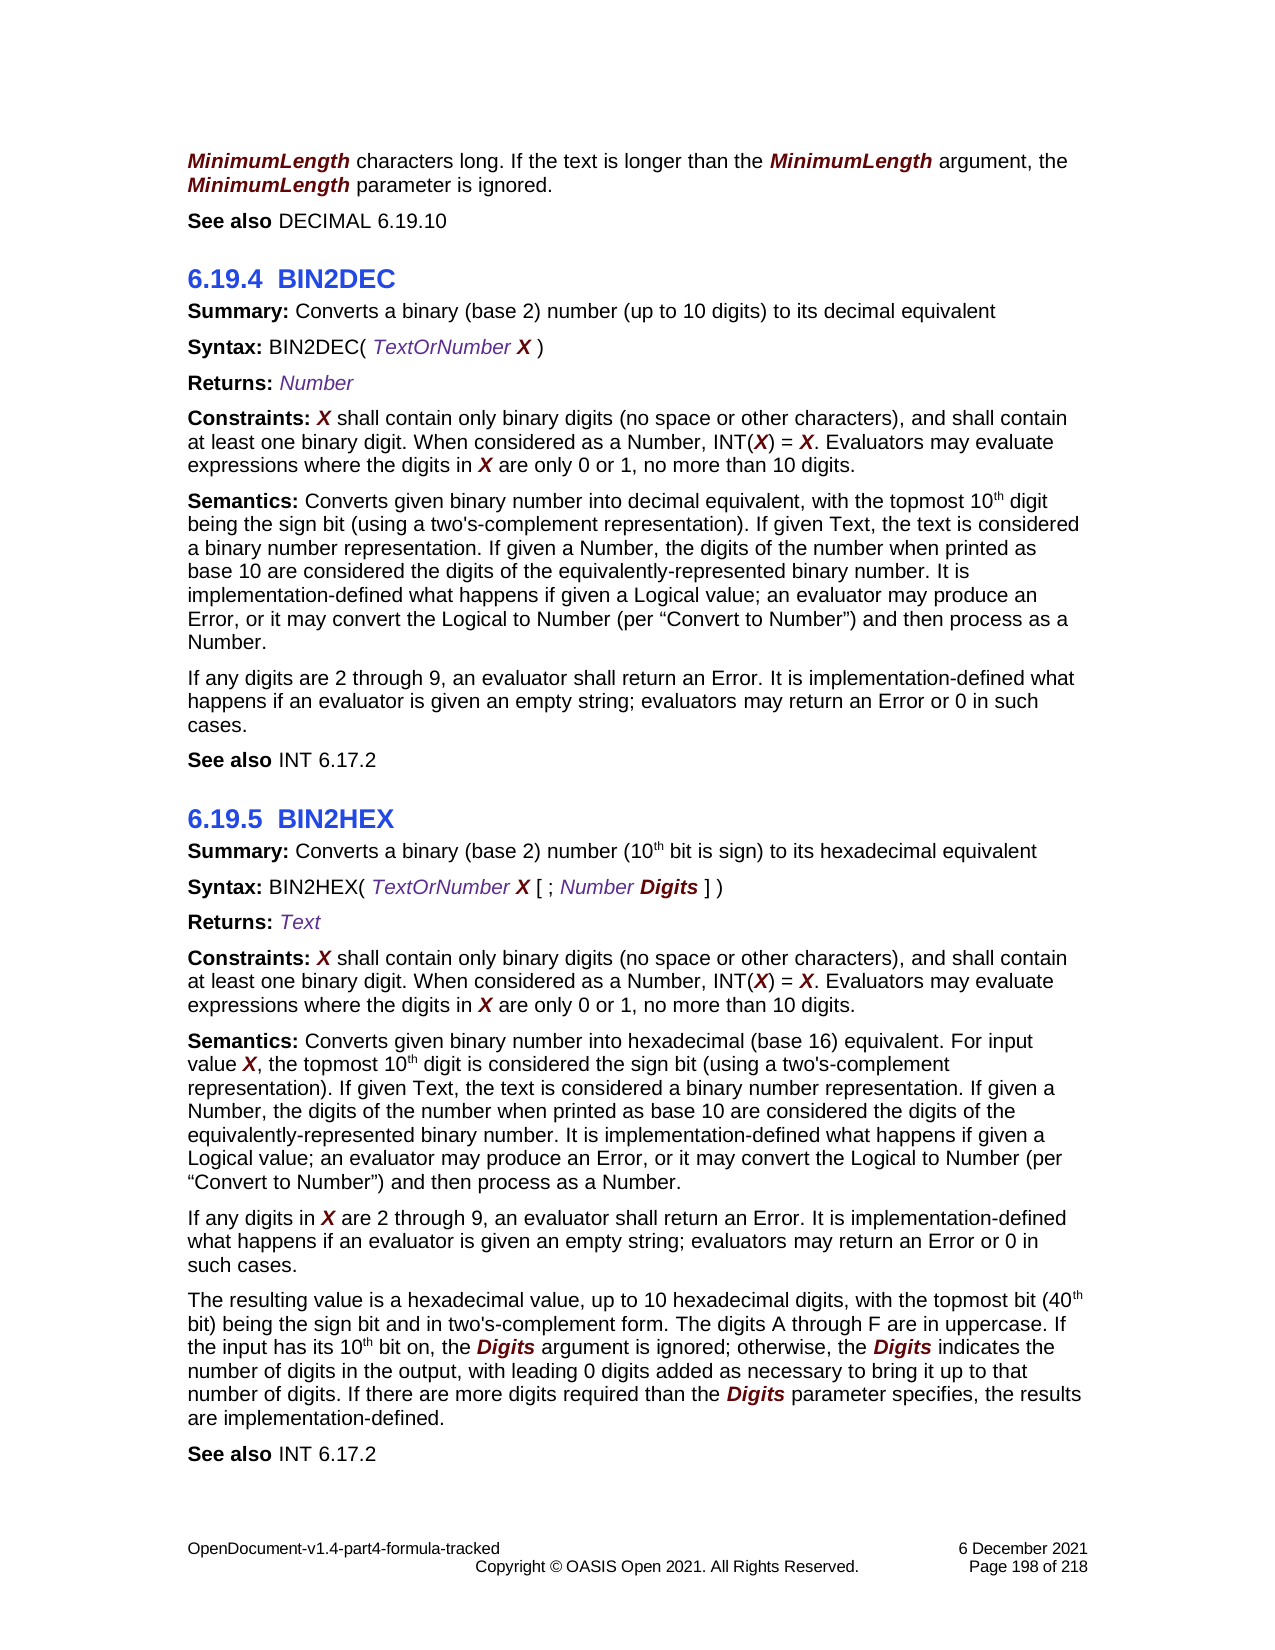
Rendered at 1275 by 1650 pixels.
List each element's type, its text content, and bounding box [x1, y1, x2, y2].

text Syntax: BIN2HEX( TextOrNumber X [ ; Number Digits ] ) [187, 875, 1088, 899]
text See also DECIMAL 6.19.10 [187, 209, 1088, 233]
text Returns: Text [187, 911, 1088, 934]
text If any digits in X are 2 through 9, an evaluator shall return an Error. It is implementation-defined what happens if an evaluator is given an empty string; evaluators may return an Error or 0 in such cases. [187, 1206, 1088, 1277]
text Returns: Number [187, 371, 1088, 394]
text Semantics: Converts given binary number into decimal equivalent, with the topmost 10th digit being the sign bit (using a two's-complement representation). If given Text, the text is considered a binary number representation. If given a Number, the digits of the number when printed as base 10 are considered the digits of the equivalently-represented binary number. It is implementation-defined what happens if given a Logical value; an evaluator may produce an Error, or it may convert the Logical to Number (per “Convert to Number”) and then process as a Number. [187, 489, 1088, 654]
text MinimumLength characters long. If the text is longer than the MinimumLength argument, the MinimumLength parameter is ignored. [187, 150, 1088, 197]
text The resulting value is a hexadecimal value, up to 10 hexadecimal digits, with the topmost bit (40th bit) being the sign bit and in two's-complement form. The digits A through F are in uppercase. If the input has its 10th bit on, the Digits argument is ignored; otherwise, the Digits indicates the number of digits in the output, with leading 0 digits added as necessary to bring it up to that number of digits. If there are more digits required than the Digits parameter specifies, the results are implementation-defined. [187, 1289, 1088, 1430]
text Constraints: X shall contain only binary digits (no space or other characters), and shall contain at least one binary digit. When considered as a Number, INT(X) = X. Evaluators may evaluate expressions where the digits in X are only 0 or 1, no more than 10 digits. [187, 946, 1088, 1017]
subtitle BIN2HEX [187, 803, 1088, 833]
subtitle BIN2DEC [187, 264, 1088, 294]
text Summary: Converts a binary (base 2) number (up to 10 digits) to its decimal equivalent [187, 300, 1088, 323]
text Semantics: Converts given binary number into hexadecimal (base 16) equivalent. For input value X, the topmost 10th digit is considered the sign bit (using a two's-complement representation). If given Text, the text is considered a binary number representation. If given a Number, the digits of the number when printed as base 10 are considered the digits of the equivalently-represented binary number. It is implementation-defined what happens if given a Logical value; an evaluator may produce an Error, or it may convert the Logical to Number (per “Convert to Number”) and then process as a Number. [187, 1029, 1088, 1194]
text Summary: Converts a binary (base 2) number (10th bit is sign) to its hexadecimal equivalent [187, 839, 1088, 863]
text See also INT 6.17.2 [187, 749, 1088, 772]
text Constraints: X shall contain only binary digits (no space or other characters), and shall contain at least one binary digit. When considered as a Number, INT(X) = X. Evaluators may evaluate expressions where the digits in X are only 0 or 1, no more than 10 digits. [187, 407, 1088, 477]
text Syntax: BIN2DEC( TextOrNumber X ) [187, 335, 1088, 359]
text If any digits are 2 through 9, an evaluator shall return an Error. It is implementation-defined what happens if an evaluator is given an empty string; evaluators may return an Error or 0 in such cases. [187, 666, 1088, 737]
text See also INT 6.17.2 [187, 1442, 1088, 1466]
